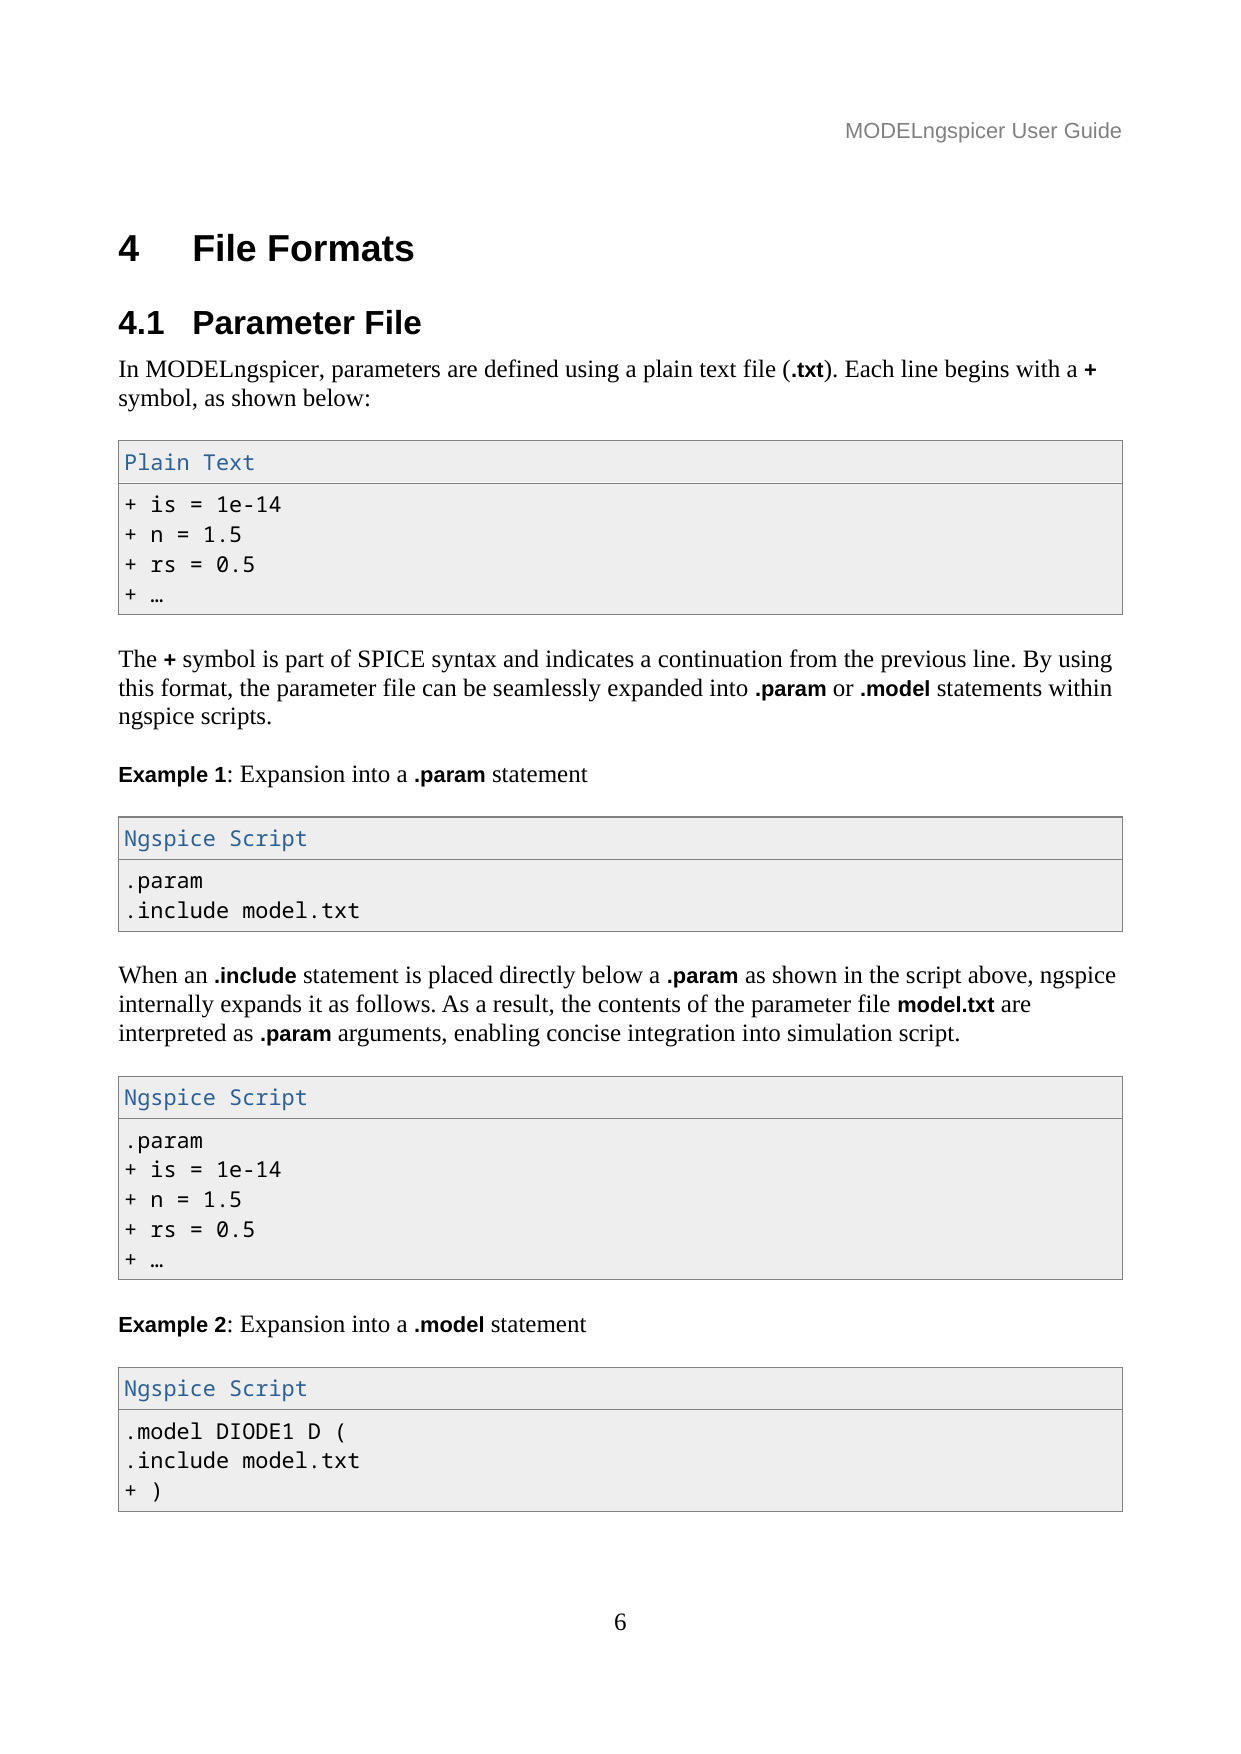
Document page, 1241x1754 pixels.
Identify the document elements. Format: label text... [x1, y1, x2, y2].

table_header Plain Text [119, 441, 1122, 482]
table_cell .model DIODE1 D ( .include model.txt + ) [119, 1410, 1122, 1511]
table_header Ngspice Script [119, 1077, 1122, 1118]
table_header Ngspice Script [119, 818, 1122, 859]
table_cell .param .include model.txt [119, 860, 1122, 931]
text Example 2: Expansion into a .model statement [118, 1309, 1122, 1338]
subtitle Parameter File [118, 303, 1122, 341]
text In MODELngspicer, parameters are defined using a plain text file (.txt). Each line begins with a + symbol, as shown below: [118, 354, 1122, 411]
text The + symbol is part of SPICE syntax and indicates a continuation from the previous line. By using this format, the parameter file can be seamlessly expanded into .param or .model statements within ngspice scripts. [118, 644, 1122, 730]
text When an .include statement is placed directly below a .param as shown in the script above, ngspice internally expands it as follows. As a result, the contents of the parameter file model.txt are interpreted as .param arguments, enabling concise integration into simulation script. [118, 961, 1122, 1047]
table_cell + is = 1e-14 + n = 1.5 + rs = 0.5 + … [119, 484, 1122, 614]
table_header Ngspice Script [119, 1368, 1122, 1409]
text Example 1: Expansion into a .param statement [118, 759, 1122, 788]
subtitle File Formats [118, 227, 1122, 270]
table_cell .param + is = 1e-14 + n = 1.5 + rs = 0.5 + … [119, 1119, 1122, 1279]
